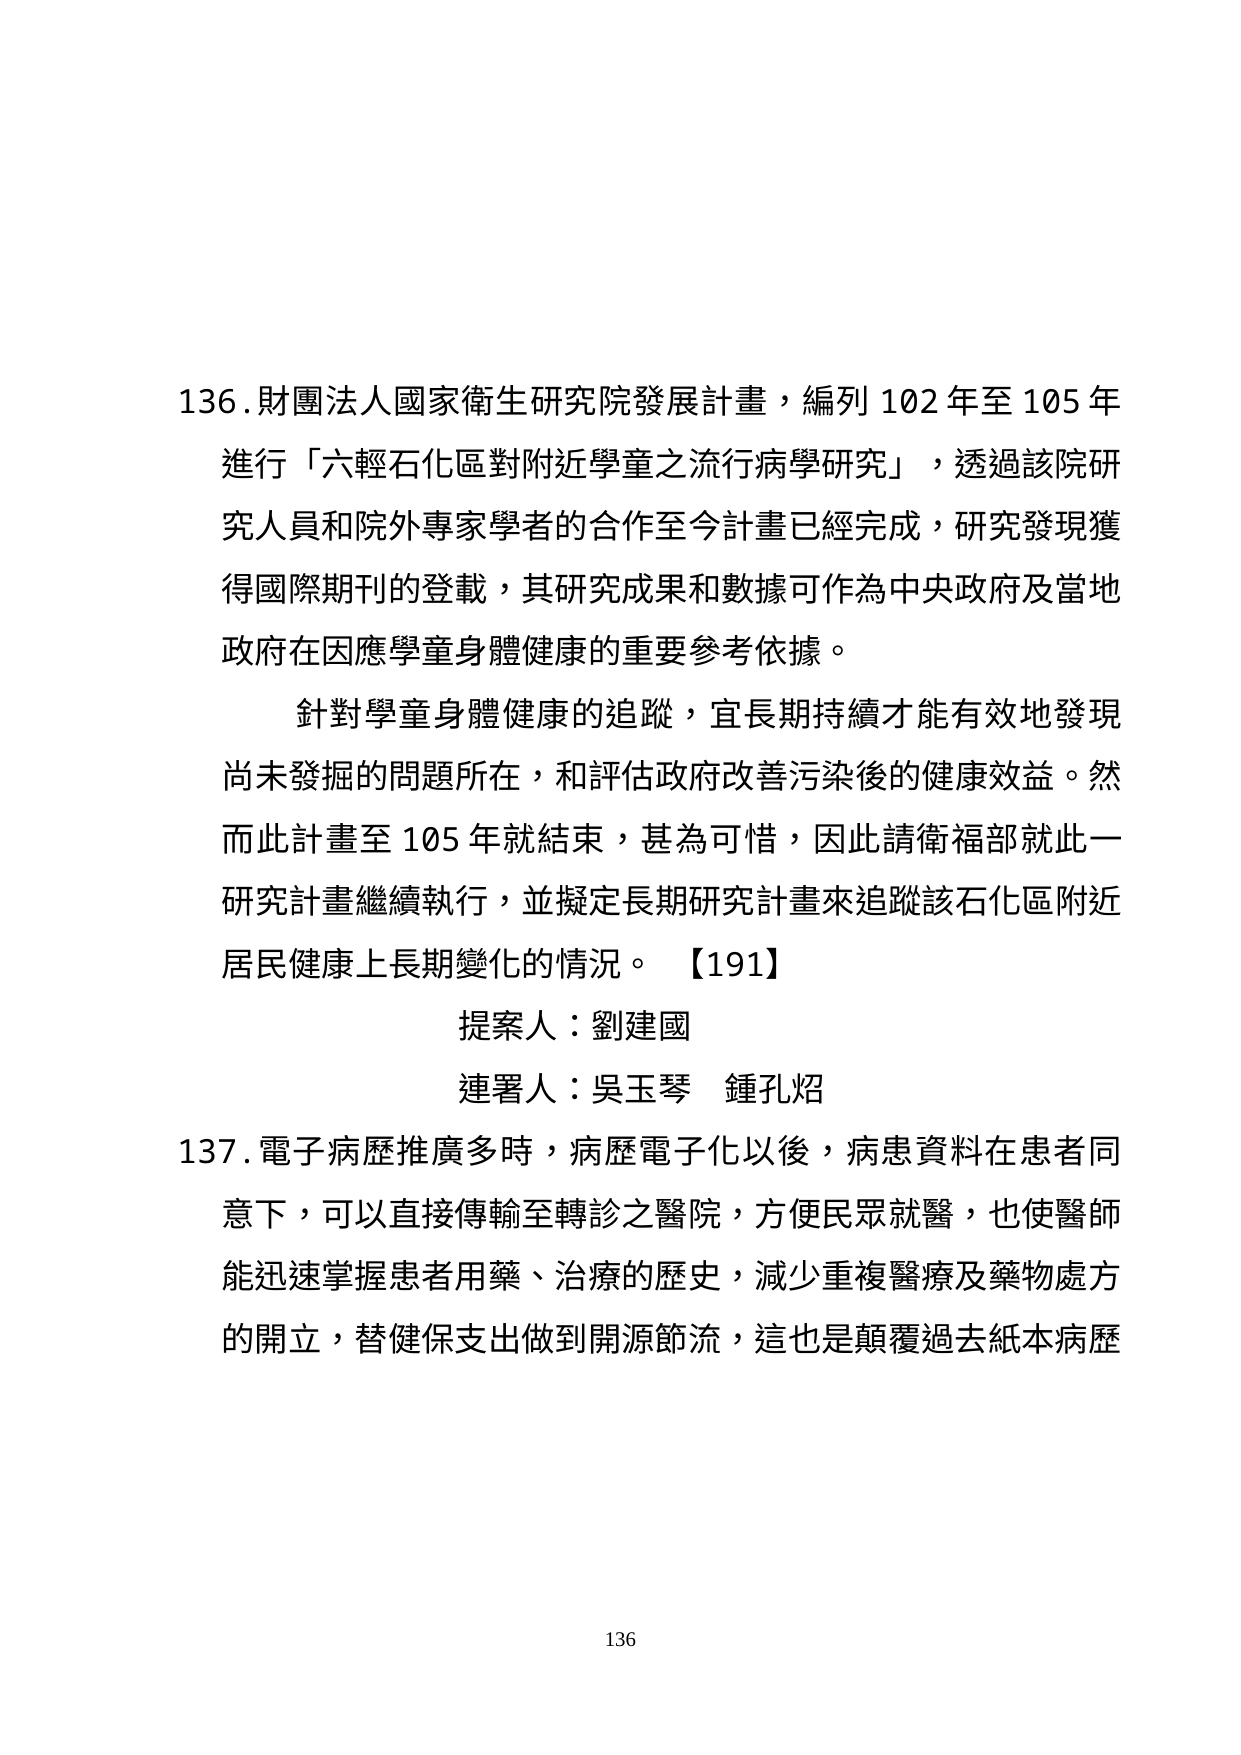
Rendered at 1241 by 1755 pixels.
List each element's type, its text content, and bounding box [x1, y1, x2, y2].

text 連署人：吳玉琴 鍾孔炤 [118, 1045, 1122, 1108]
text 針對學童身體健康的追蹤，宜長期持續才能有效地發現尚未發掘的問題所在，和評估政府改善污染後的健康效益。然而此計畫至105年就結束，甚為可惜，因此請衛福部就此一研究計畫繼續執行，並擬定長期研究計畫來追蹤該石化區附近居民健康上長期變化的情況。 【191】 [221, 670, 1122, 983]
text 提案人：劉建國 [118, 983, 1122, 1045]
text 137.電子病歷推廣多時，病歷電子化以後，病患資料在患者同意下，可以直接傳輸至轉診之醫院，方便民眾就醫，也使醫師能迅速掌握患者用藥、治療的歷史，減少重複醫療及藥物處方的開立，替健保支出做到開源節流，這也是顛覆過去紙本病歷 [177, 1108, 1122, 1358]
text 136.財團法人國家衛生研究院發展計畫，編列102年至105年進行「六輕石化區對附近學童之流行病學研究」，透過該院研究人員和院外專家學者的合作至今計畫已經完成，研究發現獲得國際期刊的登載，其研究成果和數據可作為中央政府及當地政府在因應學童身體健康的重要參考依據。 [177, 358, 1122, 670]
